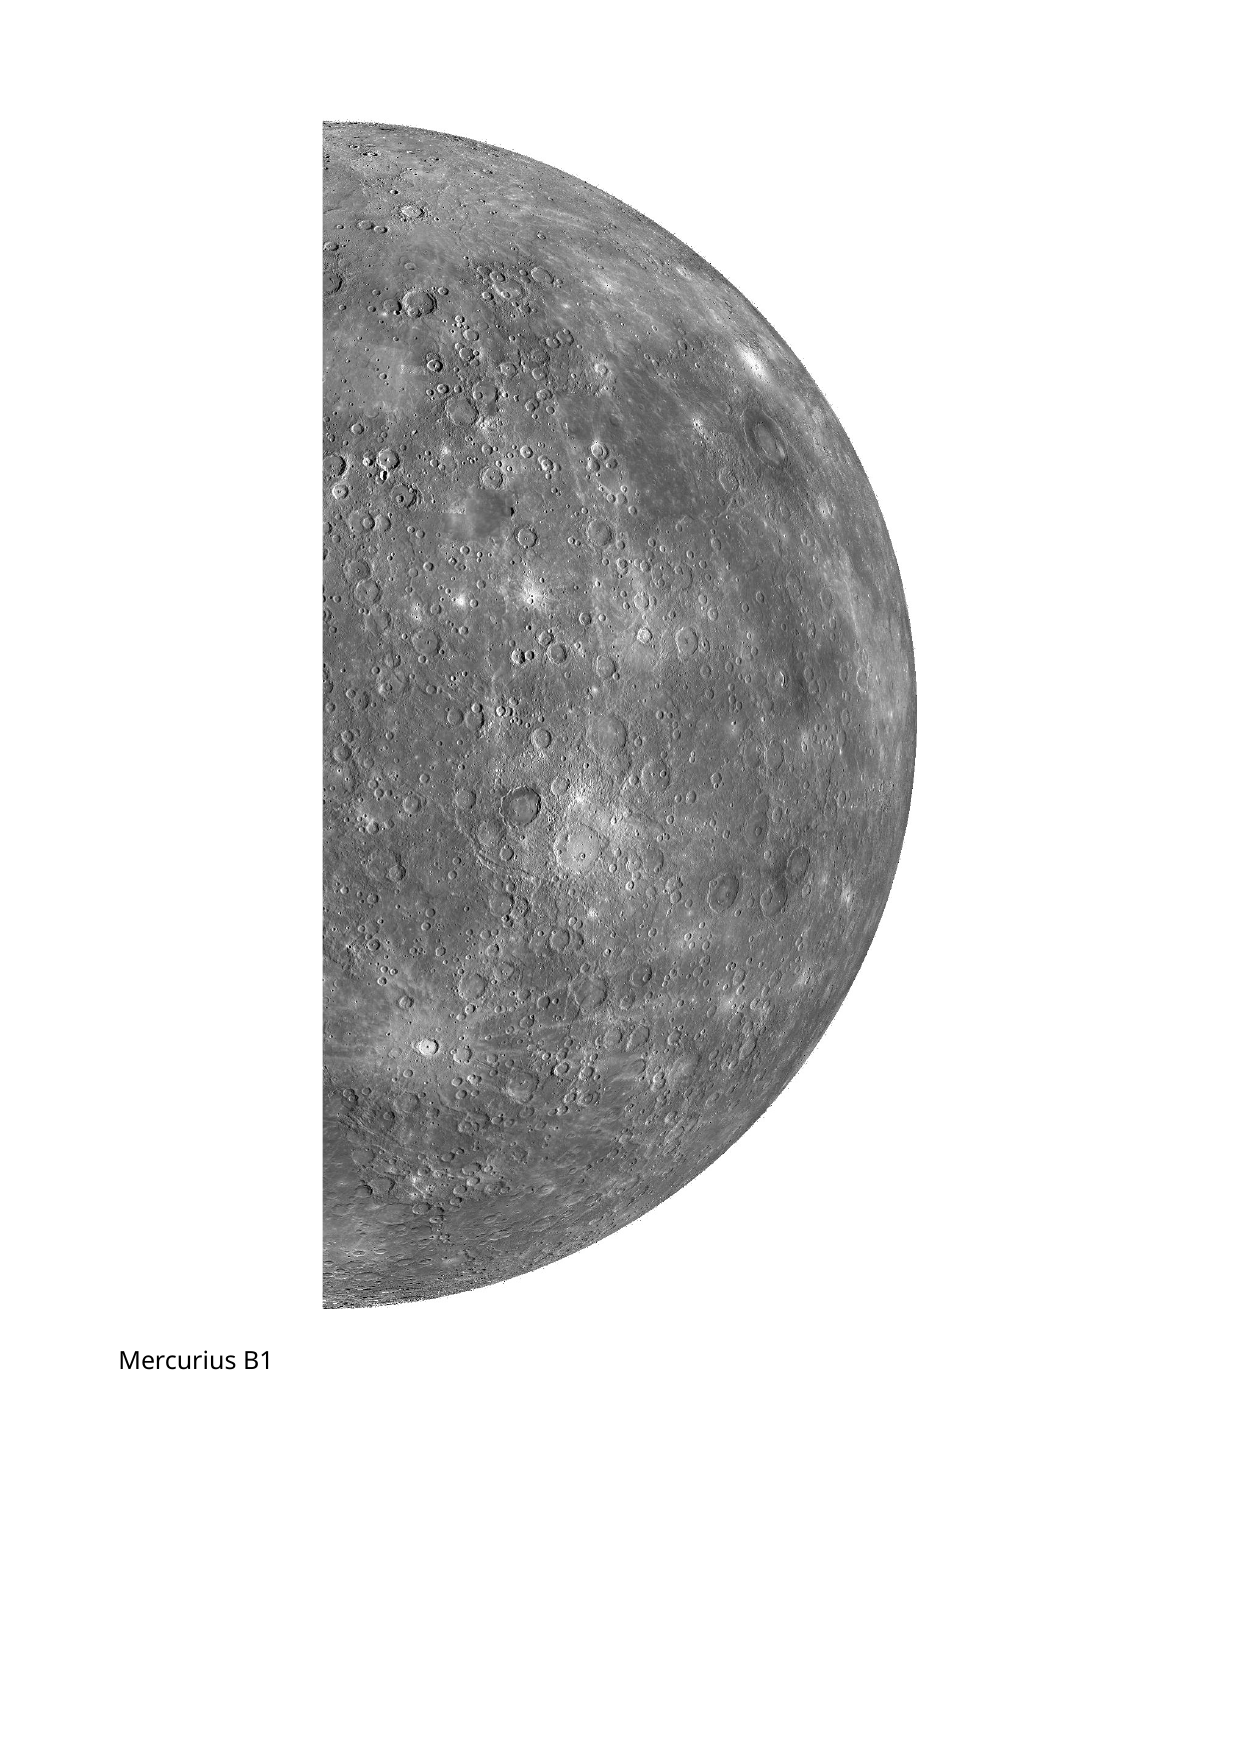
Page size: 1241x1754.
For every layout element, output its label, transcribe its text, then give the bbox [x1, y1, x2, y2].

text Mercurius B1 [118, 1342, 1122, 1376]
picture [322, 118, 918, 1309]
